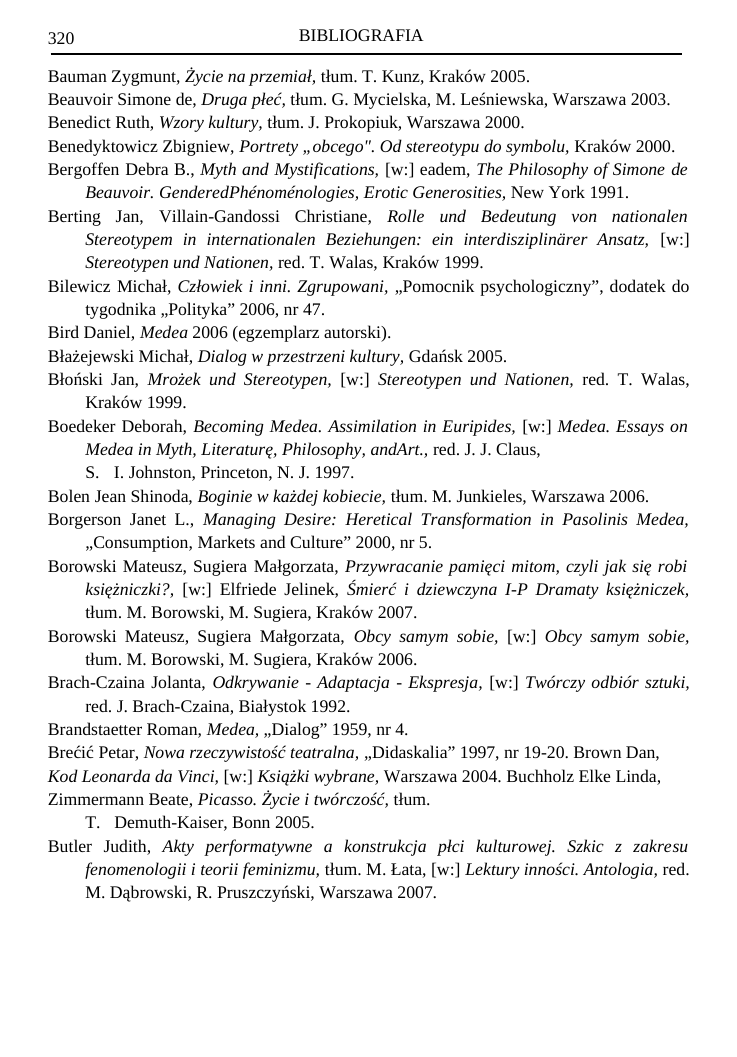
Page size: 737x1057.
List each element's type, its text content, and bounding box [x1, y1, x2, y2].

text Błażejewski Michał, Dialog w przestrzeni kultury, Gdańsk 2005. [48, 346, 690, 366]
text Boedeker Deborah, Becoming Medea. Assimilation in Euripides, [w:] Medea. Essays on Medea in Myth, Literaturę, Philosophy, andArt., red. J. J. Claus, [48, 416, 690, 459]
text 320 [48, 28, 82, 48]
text Borgerson Janet L., Managing Desire: Heretical Transformation in Pasolinis Medea, „Consumption, Markets and Culture” 2000, nr 5. [48, 509, 690, 553]
text BIBLIOGRAFIA [299, 25, 435, 46]
text Bauman Zygmunt, Życie na przemiał, tłum. T. Kunz, Kraków 2005. [48, 66, 690, 86]
text Borowski Mateusz, Sugiera Małgorzata, Przywracanie pamięci mitom, czyli jak się robi księżniczki?, [w:] Elfriede Jelinek, Śmierć i dziewczyna I-P Dramaty księżniczek, tłum. M. Borowski, M. Sugiera, Kraków 2007. [48, 556, 690, 623]
text Brećić Petar, Nowa rzeczywistość teatralna, „Didaskalia” 1997, nr 19-20. Brown Dan, Kod Leonarda da Vinci, [w:] Książki wybrane, Warszawa 2004. Buchholz Elke Linda, Zimmermann Beate, Picasso. Życie i twórczość, tłum. [48, 742, 690, 809]
text Beauvoir Simone de, Druga płeć, tłum. G. Mycielska, M. Leśniewska, Warszawa 2003. [48, 89, 690, 109]
text Bergoffen Debra B., Myth and Mystifications, [w:] eadem, The Philosophy of Simone de Beauvoir. GenderedPhénoménologies, Erotic Generosities, New York 1991. [48, 159, 690, 203]
text S. I. Johnston, Princeton, N. J. 1997. [48, 462, 690, 483]
text Butler Judith, Akty performatywne a konstrukcja płci kulturowej. Szkic z zakre­su fenomenologii i teorii feminizmu, tłum. M. Łata, [w:] Lektury inności. Antologia, red. M. Dąbrowski, R. Pruszczyński, Warszawa 2007. [48, 836, 690, 903]
text Bolen Jean Shinoda, Boginie w każdej kobiecie, tłum. M. Junkieles, Warszawa 2006. [48, 486, 690, 506]
text Brandstaetter Roman, Medea, „Dialog” 1959, nr 4. [48, 719, 690, 739]
text Benedict Ruth, Wzory kultury, tłum. J. Prokopiuk, Warszawa 2000. [48, 112, 690, 133]
text Błoński Jan, Mrożek und Stereotypen, [w:] Stereotypen und Nationen, red. T. Walas, Kraków 1999. [48, 369, 690, 413]
text Benedyktowicz Zbigniew, Portrety „obcego". Od stereotypu do symbolu, Kraków 2000. [48, 136, 690, 156]
text Bilewicz Michał, Człowiek i inni. Zgrupowani, „Pomocnik psychologiczny”, dodatek do tygodnika „Polityka” 2006, nr 47. [48, 276, 690, 319]
text Berting Jan, Villain-Gandossi Christiane, Rolle und Bedeutung von nationalen Stereotypem in internationalen Beziehungen: ein interdisziplinärer Ansatz, [w:] Stereotypen und Nationen, red. T. Walas, Kraków 1999. [48, 206, 690, 273]
text Borowski Mateusz, Sugiera Małgorzata, Obcy samym sobie, [w:] Obcy samym sobie, tłum. M. Borowski, M. Sugiera, Kraków 2006. [48, 626, 690, 669]
text Brach-Czaina Jolanta, Odkrywanie - Adaptacja - Ekspresja, [w:] Twórczy od­biór sztuki, red. J. Brach-Czaina, Białystok 1992. [48, 672, 690, 716]
text Bird Daniel, Medea 2006 (egzemplarz autorski). [48, 322, 690, 343]
text T. Demuth-Kaiser, Bonn 2005. [48, 812, 690, 833]
